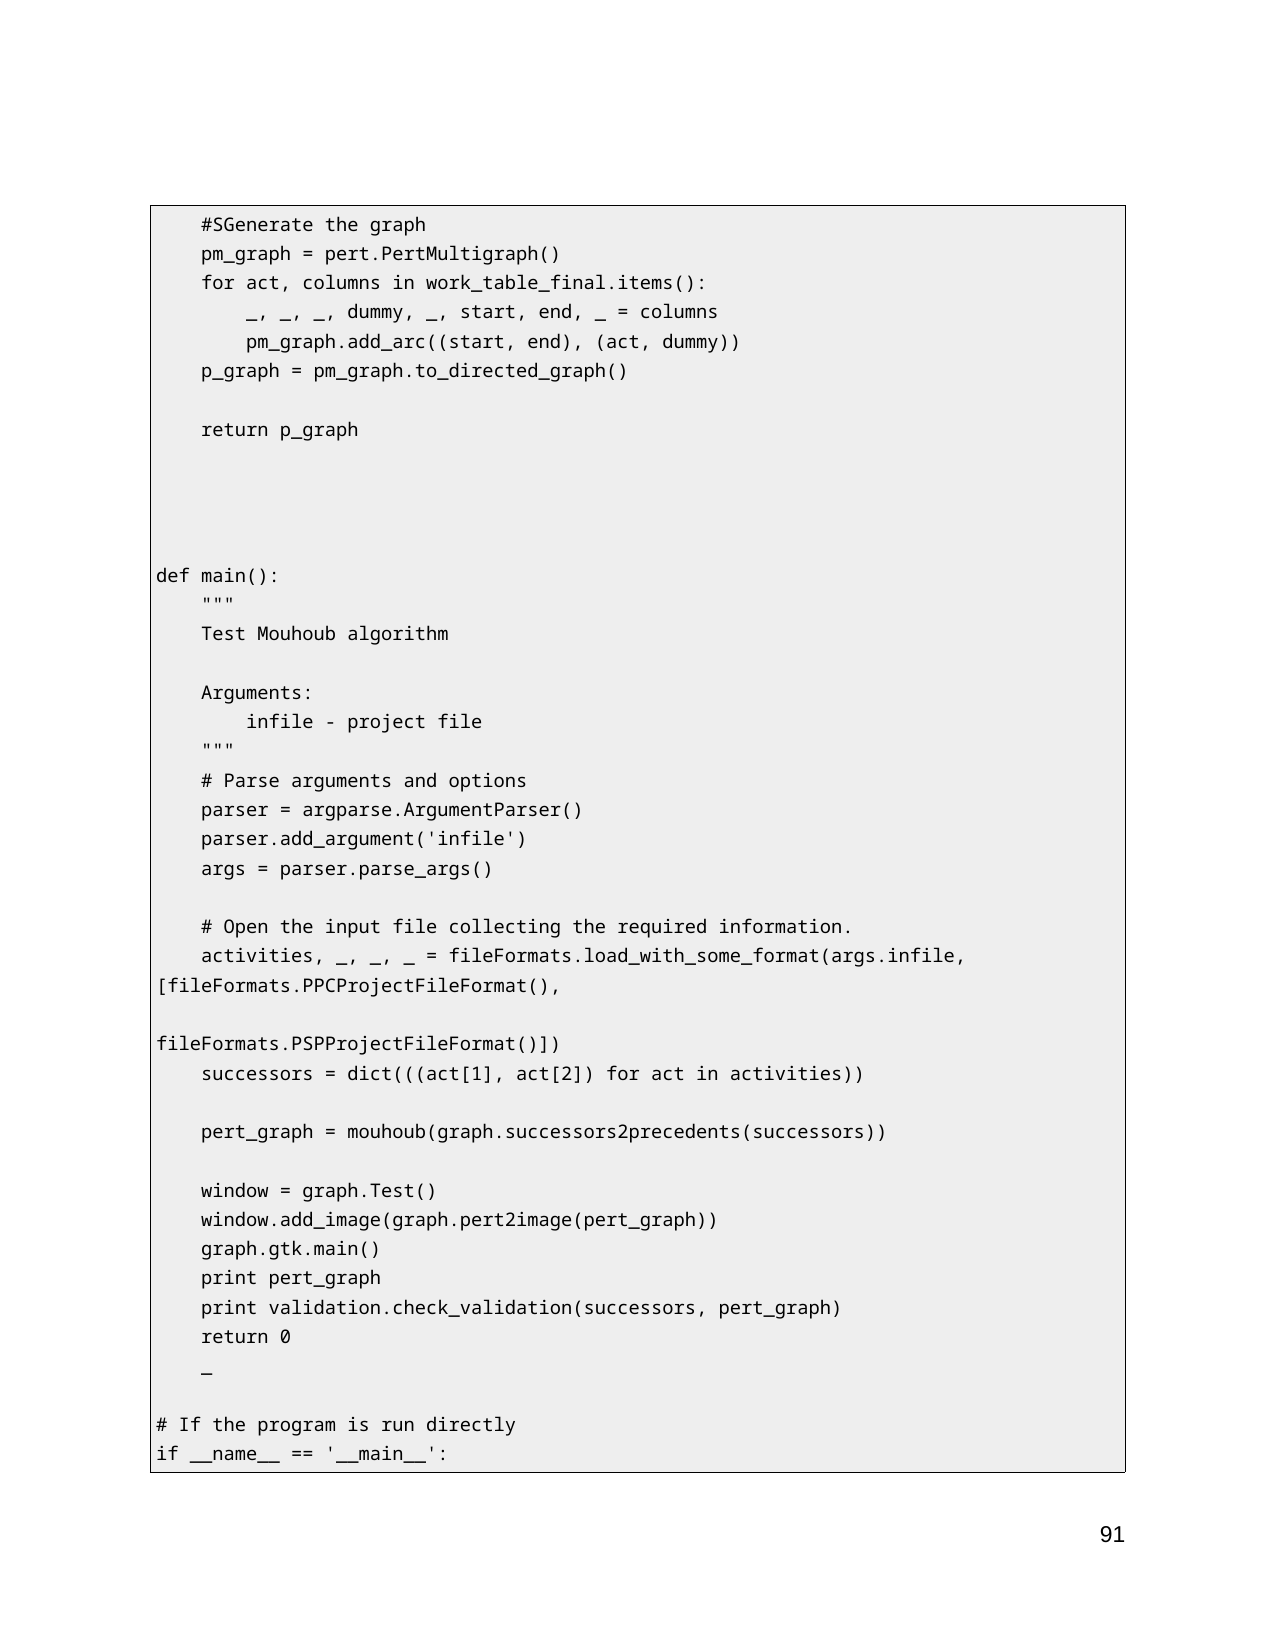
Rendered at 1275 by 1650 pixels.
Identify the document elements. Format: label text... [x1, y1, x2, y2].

table_header #SGenerate the graph pm_graph = pert.PertMultigraph() for act, columns in work_table_final.items(): _, _, _, dummy, _, start, end, _ = columns pm_graph.add_arc((start, end), (act, dummy)) p_graph = pm_graph.to_directed_graph() return p_graph def main(): """ Test Mouhoub algorithm Arguments: infile - project file """ # Parse arguments and options parser = argparse.ArgumentParser() parser.add_argument('infile') args = parser.parse_args() # Open the input file collecting the required information. activities, _, _, _ = fileFormats.load_with_some_format(args.infile, [fileFormats.PPCProjectFileFormat(), fileFormats.PSPProjectFileFormat()]) successors = dict(((act[1], act[2]) for act in activities)) pert_graph = mouhoub(graph.successors2precedents(successors)) window = graph.Test() window.add_image(graph.pert2image(pert_graph)) graph.gtk.main() print pert_graph print validation.check_validation(successors, pert_graph) return 0 _ # If the program is run directly if __name__ == '__main__': [151, 206, 1125, 1472]
